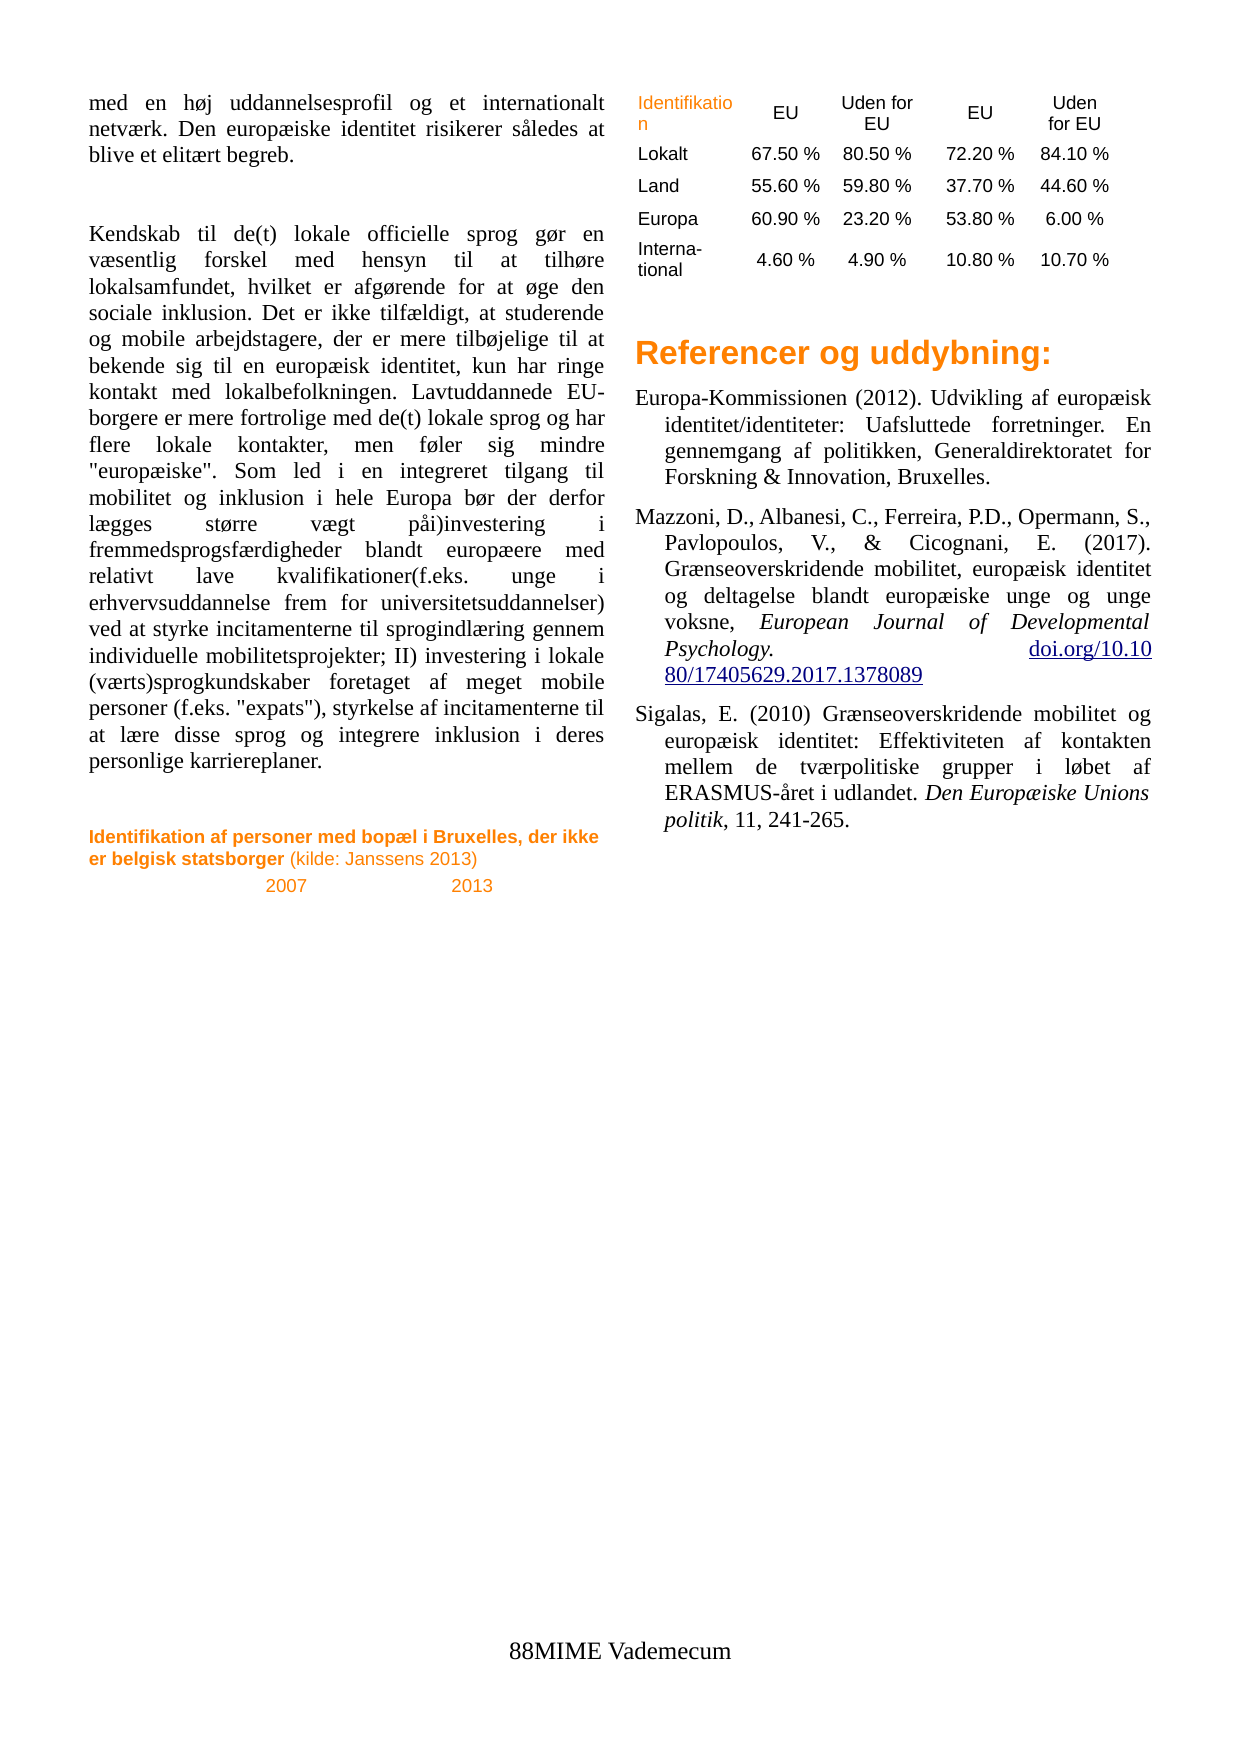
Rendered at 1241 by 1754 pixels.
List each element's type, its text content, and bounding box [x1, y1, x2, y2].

table_cell Lokalt [635, 138, 741, 170]
table_cell 10,80 % [924, 235, 1036, 284]
text Europa-Kommissionen (2012). Udvikling af europæisk identitet/identiteter: Uafsluttede forretninger. En gennemgang af politikken, Generaldirektoratet for Forskning & Innovation, Bruxelles. [635, 384, 1152, 490]
table_cell 4,60 % [741, 235, 830, 284]
table_cell 84,10 % [1036, 138, 1113, 170]
table_header 2013 [378, 869, 567, 901]
table_cell EU [924, 89, 1036, 137]
table_cell Uden for EU [1036, 89, 1113, 137]
subtitle Referencer og uddybning: [635, 333, 1152, 372]
text Mazzoni, D., Albanesi, C., Ferreira, P.D., Opermann, S., Pavlopoulos, V., & Cicognani, E. (2017). Grænseoverskridende mobilitet, europæisk identitet og deltagelse blandt europæiske unge og unge voksne, European Journal of Developmental Psychology. doi.org/10.10 80/17405629.2017.1378089 [635, 503, 1152, 687]
table_cell 23,20 % [830, 202, 924, 235]
table_cell Europa [635, 202, 741, 235]
table_cell 80,50 % [830, 138, 924, 170]
table_cell EU [741, 89, 830, 137]
table_cell Land [635, 170, 741, 202]
table_header [89, 869, 195, 901]
table_cell 55,60 % [741, 170, 830, 202]
text Kendskab til de(t) lokale officielle sprog gør en væsentlig forskel med hensyn til at tilhøre lokalsamfundet, hvilket er afgørende for at øge den sociale inklusion. Det er ikke tilfældigt, at studerende og mobile arbejdstagere, der er mere tilbøjelige til at bekende sig til en europæisk identitet, kun har ringe kontakt med lokalbefolkningen. Lavtuddannede EU-borgere er mere fortrolige med de(t) lokale sprog og har flere lokale kontakter, men føler sig mindre "europæiske". Som led i en integreret tilgang til mobilitet og inklusion i hele Europa bør der derfor lægges større vægt påi)investering i fremmedsprogsfærdigheder blandt europæere med relativt lave kvalifikationer(f.eks. unge i erhvervsuddannelse frem for universitetsuddannelser) ved at styrke incitamenterne til sprogindlæring gennem individuelle mobilitetsprojekter; II) investering i lokale (værts)sprogkundskaber foretaget af meget mobile personer (f.eks. "expats"), styrkelse af incitamenterne til at lære disse sprog og integrere inklusion i deres personlige karriereplaner. [88, 220, 605, 773]
text Sigalas, E. (2010) Grænseoverskridende mobilitet og europæisk identitet: Effektiviteten af kontakten mellem de tværpolitiske grupper i løbet af ERASMUS-året i udlandet. Den Europæiske Unions politik, 11, 241-265. [635, 700, 1152, 832]
table_cell Identifikation [635, 89, 741, 137]
table_cell 53,80 % [924, 202, 1036, 235]
table_cell 72,20 % [924, 138, 1036, 170]
table_cell 60,90 % [741, 202, 830, 235]
table_cell 59,80 % [830, 170, 924, 202]
text med en høj uddannelsesprofil og et internationalt netværk. Den europæiske identitet risikerer således at blive et elitært begreb. [88, 88, 605, 168]
table_cell 67,50 % [741, 138, 830, 170]
table_cell Interna-tional [635, 235, 741, 284]
table_cell 44,60 % [1036, 170, 1113, 202]
table_cell 10,70 % [1036, 235, 1113, 284]
table_header 2007 [195, 869, 378, 901]
table_cell Uden for EU [830, 89, 924, 137]
table_cell 4,90 % [830, 235, 924, 284]
text Identifikation af personer med bopæl i Bruxelles, der ikke er belgisk statsborger (kilde: Janssens 2013) [88, 826, 605, 869]
table_cell 37,70 % [924, 170, 1036, 202]
table_cell 6,00 % [1036, 202, 1113, 235]
